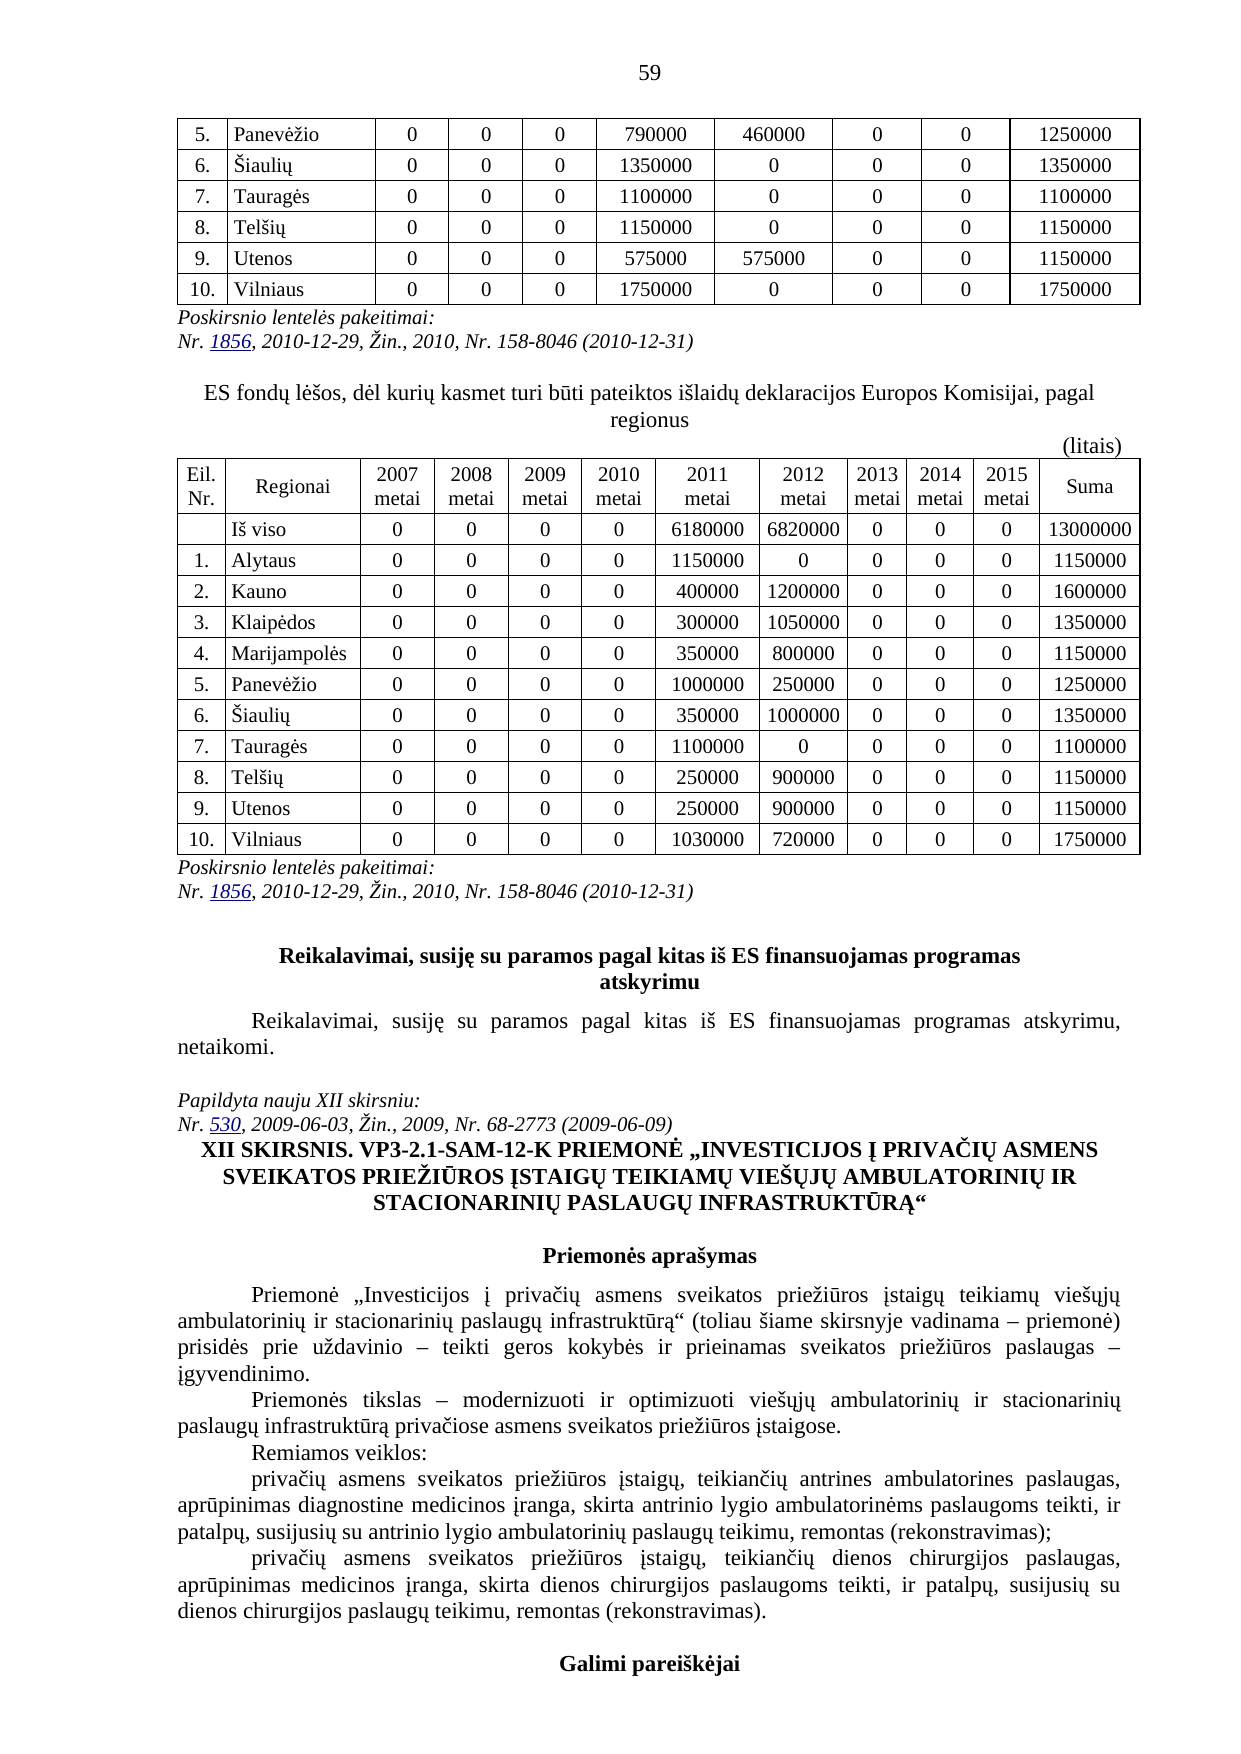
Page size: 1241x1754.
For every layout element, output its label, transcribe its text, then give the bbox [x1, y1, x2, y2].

table_cell 0 [582, 762, 655, 792]
text Galimi pareiškėjai [177, 1650, 1122, 1676]
table_cell 1100000 [656, 731, 759, 761]
table_cell 0 [833, 274, 921, 304]
table_cell 0 [848, 731, 906, 761]
table_cell 0 [760, 731, 847, 761]
table_cell 6180000 [656, 514, 759, 544]
table_cell 0 [509, 762, 581, 792]
table_cell 575000 [597, 243, 714, 273]
text privačių asmens sveikatos priežiūros įstaigų, teikiančių antrines ambulatorines paslaugas, aprūpinimas diagnostine medicinos įranga, skirta antrinio lygio ambulatorinėms paslaugoms teikti, ir patalpų, susijusių su antrinio lygio ambulatorinių paslaugų teikimu, remontas (rekonstravimas); [177, 1465, 1122, 1544]
table_cell 0 [449, 243, 522, 273]
table_cell 1150000 [1040, 638, 1139, 668]
table_cell 0 [509, 545, 581, 575]
table_cell 0 [361, 545, 434, 575]
table_cell 1000000 [760, 700, 847, 730]
table_cell 0 [376, 243, 448, 273]
text Poskirsnio lentelės pakeitimai: [177, 305, 1122, 329]
table_cell 0 [435, 669, 508, 699]
table_cell 0 [509, 607, 581, 637]
table_cell 0 [715, 212, 832, 242]
table_cell 0 [509, 576, 581, 606]
table_cell 0 [907, 669, 973, 699]
table_cell Telšių [226, 762, 360, 792]
table_cell 0 [376, 119, 448, 149]
table_cell 0 [848, 793, 906, 823]
text Reikalavimai, susiję su paramos pagal kitas iš ES finansuojamas programas atskyrimu, netaikomi. [177, 1007, 1122, 1059]
table_header 2011 metai [656, 459, 759, 513]
table_cell 0 [974, 607, 1039, 637]
table_cell 0 [848, 576, 906, 606]
table_cell 0 [833, 243, 921, 273]
table_cell 0 [922, 181, 1009, 211]
table_cell 6. [178, 700, 225, 730]
table_cell Telšių [228, 212, 375, 242]
table_cell 0 [435, 731, 508, 761]
table_cell 0 [848, 824, 906, 854]
text privačių asmens sveikatos priežiūros įstaigų, teikiančių dienos chirurgijos paslaugas, aprūpinimas medicinos įranga, skirta dienos chirurgijos paslaugoms teikti, ir patalpų, susijusių su dienos chirurgijos paslaugų teikimu, remontas (rekonstravimas). [177, 1544, 1122, 1623]
table_cell Tauragės [226, 731, 360, 761]
table_cell 0 [523, 119, 596, 149]
table_cell 0 [922, 212, 1009, 242]
table_cell 1100000 [1040, 731, 1139, 761]
text Poskirsnio lentelės pakeitimai: [177, 855, 1122, 879]
table_header 2009 metai [509, 459, 581, 513]
table_cell 0 [361, 824, 434, 854]
table_cell 0 [760, 545, 847, 575]
table_cell 0 [907, 700, 973, 730]
table_cell 1250000 [1011, 119, 1139, 149]
table_cell 0 [848, 638, 906, 668]
table_cell 1750000 [1040, 824, 1139, 854]
table_cell 720000 [760, 824, 847, 854]
table_cell 0 [361, 669, 434, 699]
table_cell 460000 [715, 119, 832, 149]
table_cell 7. [178, 181, 227, 211]
table_cell Alytaus [226, 545, 360, 575]
table_cell 8. [178, 762, 225, 792]
table_cell 0 [907, 762, 973, 792]
table_cell 0 [907, 607, 973, 637]
table_cell 1350000 [1040, 607, 1139, 637]
table_cell 0 [974, 731, 1039, 761]
table_cell Utenos [228, 243, 375, 273]
table_cell 0 [449, 150, 522, 180]
table_cell 0 [907, 514, 973, 544]
table_cell 0 [582, 607, 655, 637]
table_cell 0 [582, 731, 655, 761]
text Priemonės aprašymas [177, 1242, 1122, 1268]
table_cell 0 [833, 119, 921, 149]
table_cell Panevėžio [226, 669, 360, 699]
table_cell 5. [178, 119, 227, 149]
table_cell 0 [523, 150, 596, 180]
table_header 2014 metai [907, 459, 973, 513]
table_header 2015 metai [974, 459, 1039, 513]
table_header Suma [1040, 459, 1139, 513]
table_cell 0 [848, 762, 906, 792]
table_cell 10. [178, 824, 225, 854]
table_cell 0 [848, 545, 906, 575]
table_cell 0 [435, 607, 508, 637]
table_cell 0 [974, 669, 1039, 699]
table_cell 0 [582, 700, 655, 730]
table_cell Klaipėdos [226, 607, 360, 637]
table_cell Šiaulių [226, 700, 360, 730]
table_cell 0 [435, 824, 508, 854]
table_cell 0 [376, 274, 448, 304]
table_cell Iš viso [226, 514, 360, 544]
table_cell 0 [974, 700, 1039, 730]
table_cell 0 [376, 150, 448, 180]
table_cell 0 [974, 514, 1039, 544]
table_cell 0 [848, 514, 906, 544]
table_cell 0 [907, 793, 973, 823]
table_cell 0 [582, 669, 655, 699]
table_header 2008 metai [435, 459, 508, 513]
table_cell 0 [833, 212, 921, 242]
table_cell 0 [509, 514, 581, 544]
table_cell 350000 [656, 638, 759, 668]
table_cell 6820000 [760, 514, 847, 544]
table_cell 8. [178, 212, 227, 242]
table_cell Vilniaus [228, 274, 375, 304]
text Nr. 1856, 2010-12-29, Žin., 2010, Nr. 158-8046 (2010-12-31) [177, 329, 1122, 353]
table_cell 0 [509, 638, 581, 668]
table_cell 0 [582, 638, 655, 668]
table_cell 350000 [656, 700, 759, 730]
table_cell Panevėžio [228, 119, 375, 149]
table_cell 0 [449, 119, 522, 149]
table_cell 1050000 [760, 607, 847, 637]
table_cell 0 [907, 545, 973, 575]
table_cell 0 [449, 181, 522, 211]
table_cell [178, 514, 225, 544]
table_cell 1150000 [597, 212, 714, 242]
table_cell 1150000 [1040, 545, 1139, 575]
table_cell 0 [974, 762, 1039, 792]
table_cell 900000 [760, 762, 847, 792]
table_cell 1000000 [656, 669, 759, 699]
table_cell 0 [523, 181, 596, 211]
table_cell 0 [435, 638, 508, 668]
table_cell 10. [178, 274, 227, 304]
table_cell 0 [376, 212, 448, 242]
table_cell 0 [582, 514, 655, 544]
table_cell 1150000 [1040, 762, 1139, 792]
table_cell 1100000 [597, 181, 714, 211]
table_cell 0 [974, 638, 1039, 668]
table_cell 0 [509, 700, 581, 730]
table_cell 0 [974, 545, 1039, 575]
table_cell 3. [178, 607, 225, 637]
text XII SKIRSNIS. VP3-2.1-SAM-12-K PRIEMONĖ „INVESTICIJOS Į PRIVAČIŲ ASMENS SVEIKATOS PRIEŽIŪROS ĮSTAIGŲ TEIKIAMŲ VIEŠŲJŲ AMBULATORINIŲ IR STACIONARINIŲ PASLAUGŲ INFRASTRUKTŪRĄ“ [177, 1136, 1122, 1216]
table_cell 0 [974, 576, 1039, 606]
table_cell 575000 [715, 243, 832, 273]
table_cell Šiaulių [228, 150, 375, 180]
table_cell 0 [435, 700, 508, 730]
text (litais) [177, 432, 1122, 458]
table_cell 1350000 [597, 150, 714, 180]
table_cell 1150000 [656, 545, 759, 575]
table_cell Kauno [226, 576, 360, 606]
table_cell 0 [449, 274, 522, 304]
table_cell 0 [361, 700, 434, 730]
table_cell 0 [376, 181, 448, 211]
text Papildyta nauju XII skirsniu: [177, 1088, 1122, 1112]
table_cell Vilniaus [226, 824, 360, 854]
table_cell 1030000 [656, 824, 759, 854]
table_cell Marijampolės [226, 638, 360, 668]
table_cell 0 [361, 638, 434, 668]
table_cell 0 [922, 150, 1009, 180]
table_cell 0 [582, 824, 655, 854]
table_cell 0 [833, 150, 921, 180]
table_cell 13000000 [1040, 514, 1139, 544]
table_cell 0 [361, 731, 434, 761]
table_cell 9. [178, 243, 227, 273]
table_cell 0 [833, 181, 921, 211]
table_cell 300000 [656, 607, 759, 637]
table_cell 0 [907, 638, 973, 668]
table_cell 7. [178, 731, 225, 761]
table_cell 1250000 [1040, 669, 1139, 699]
table_cell Utenos [226, 793, 360, 823]
table_cell 0 [715, 274, 832, 304]
table_cell 1150000 [1011, 243, 1139, 273]
table_cell 0 [974, 824, 1039, 854]
table_cell 0 [449, 212, 522, 242]
table_cell 0 [848, 669, 906, 699]
table_cell 250000 [656, 793, 759, 823]
text Reikalavimai, susiję su paramos pagal kitas iš ES finansuojamas programas atskyrimu [177, 942, 1122, 994]
table_cell 1100000 [1011, 181, 1139, 211]
table_cell 0 [523, 274, 596, 304]
table_header 2013 metai [848, 459, 906, 513]
table_header Eil. Nr. [178, 459, 225, 513]
table_cell 0 [361, 607, 434, 637]
table_cell 0 [435, 514, 508, 544]
table_cell 1750000 [597, 274, 714, 304]
table_cell 1350000 [1040, 700, 1139, 730]
table_cell 0 [509, 669, 581, 699]
table_cell 400000 [656, 576, 759, 606]
table_cell 0 [435, 762, 508, 792]
text Priemonės tikslas – modernizuoti ir optimizuoti viešųjų ambulatorinių ir stacionarinių paslaugų infrastruktūrą privačiose asmens sveikatos priežiūros įstaigose. [177, 1386, 1122, 1439]
table_header 2012 metai [760, 459, 847, 513]
table_cell 1200000 [760, 576, 847, 606]
table_cell 1. [178, 545, 225, 575]
table_cell 0 [361, 793, 434, 823]
table_cell 0 [509, 731, 581, 761]
table_cell 790000 [597, 119, 714, 149]
table_cell 1150000 [1011, 212, 1139, 242]
table_cell 1600000 [1040, 576, 1139, 606]
text ES fondų lėšos, dėl kurių kasmet turi būti pateiktos išlaidų deklaracijos Europos Komisijai, pagal regionus [177, 379, 1122, 432]
table_cell 0 [582, 793, 655, 823]
table_header 2010 metai [582, 459, 655, 513]
table_cell 0 [907, 576, 973, 606]
table_cell 1350000 [1011, 150, 1139, 180]
table_cell 0 [523, 243, 596, 273]
table_cell 4. [178, 638, 225, 668]
table_cell 0 [523, 212, 596, 242]
text Nr. 530, 2009-06-03, Žin., 2009, Nr. 68-2773 (2009-06-09) [177, 1112, 1122, 1136]
table_cell 0 [922, 243, 1009, 273]
table_cell 0 [715, 181, 832, 211]
table_cell 0 [435, 576, 508, 606]
table_cell 0 [509, 793, 581, 823]
table_header Regionai [226, 459, 360, 513]
table_cell Tauragės [228, 181, 375, 211]
table_cell 0 [715, 150, 832, 180]
table_cell 6. [178, 150, 227, 180]
table_cell 5. [178, 669, 225, 699]
text Nr. 1856, 2010-12-29, Žin., 2010, Nr. 158-8046 (2010-12-31) [177, 879, 1122, 903]
table_cell 0 [435, 793, 508, 823]
table_cell 0 [907, 824, 973, 854]
table_cell 0 [848, 700, 906, 730]
table_cell 0 [435, 545, 508, 575]
table_cell 250000 [656, 762, 759, 792]
table_cell 1150000 [1040, 793, 1139, 823]
table_cell 0 [361, 514, 434, 544]
table_cell 0 [922, 274, 1009, 304]
table_cell 0 [907, 731, 973, 761]
table_header 2007 metai [361, 459, 434, 513]
table_cell 0 [361, 576, 434, 606]
table_cell 0 [509, 824, 581, 854]
table_cell 9. [178, 793, 225, 823]
text Remiamos veiklos: [177, 1439, 1122, 1465]
table_cell 0 [848, 607, 906, 637]
table_cell 900000 [760, 793, 847, 823]
table_cell 0 [361, 762, 434, 792]
text Priemonė „Investicijos į privačių asmens sveikatos priežiūros įstaigų teikiamų viešųjų ambulatorinių ir stacionarinių paslaugų infrastruktūrą“ (toliau šiame skirsnyje vadinama – priemonė) prisidės prie uždavinio – teikti geros kokybės ir prieinamas sveikatos priežiūros paslaugas – įgyvendinimo. [177, 1281, 1122, 1386]
table_cell 0 [582, 545, 655, 575]
table_cell 1750000 [1011, 274, 1139, 304]
table_cell 2. [178, 576, 225, 606]
table_cell 800000 [760, 638, 847, 668]
table_cell 0 [582, 576, 655, 606]
table_cell 0 [974, 793, 1039, 823]
table_cell 0 [922, 119, 1009, 149]
table_cell 250000 [760, 669, 847, 699]
